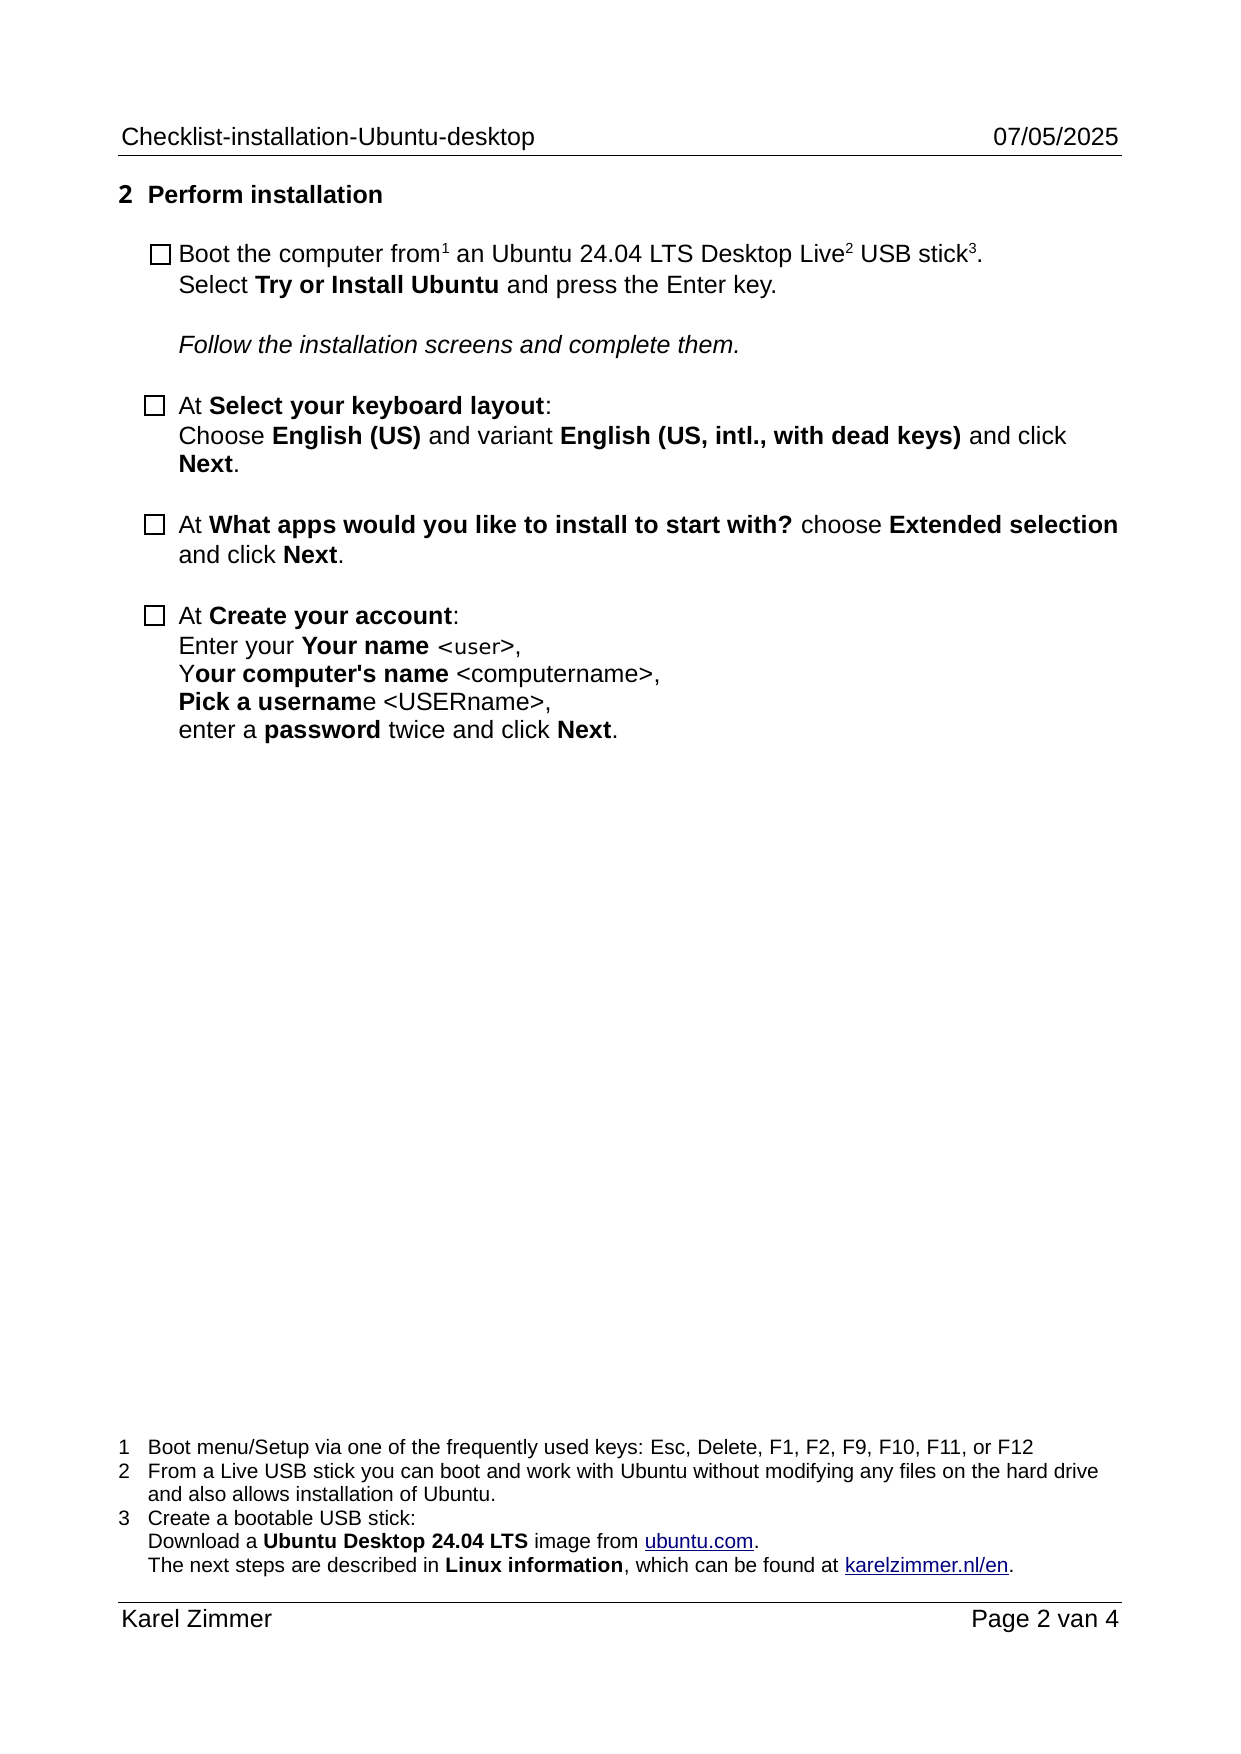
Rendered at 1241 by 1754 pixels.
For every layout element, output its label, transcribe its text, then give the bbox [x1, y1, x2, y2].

table_cell [142, 601, 177, 631]
table_cell At Select your keyboard layout: [177, 391, 1122, 421]
table_cell At Create your account: [177, 601, 1122, 631]
table_cell [118, 391, 142, 421]
table_cell [118, 601, 142, 631]
table_cell [142, 269, 177, 300]
table_cell [118, 540, 142, 570]
table_cell [142, 360, 177, 391]
table_cell [142, 631, 177, 745]
table_cell [118, 360, 142, 391]
table_cell [142, 421, 177, 479]
table_cell [177, 479, 1122, 509]
table_cell [118, 421, 142, 479]
table_cell [142, 300, 177, 330]
table_header [142, 239, 177, 269]
table_cell At What apps would you like to install to start with? choose Extended selection [177, 510, 1122, 540]
table_cell [118, 570, 142, 601]
table_cell [118, 330, 142, 360]
table_cell [177, 360, 1122, 391]
table_header [118, 239, 142, 269]
table_cell [142, 479, 177, 509]
table_cell [142, 570, 177, 601]
table_cell [118, 479, 142, 509]
table_cell [118, 269, 142, 300]
table_cell [142, 391, 177, 421]
table_cell [118, 510, 142, 540]
table_cell [142, 540, 177, 570]
table_cell Choose English (US) and variant English (US, intl., with dead keys) and click Next. [177, 421, 1122, 479]
table_header Boot the computer from an Ubuntu 24.04 LTS Desktop Live USB stick. [177, 239, 1122, 269]
list Perform installation [118, 177, 1122, 211]
table_cell Enter your Your name <user>, Your computer's name <computername>, Pick a username <USERname>, enter a password twice and click Next. [177, 631, 1122, 745]
table_cell Select Try or Install Ubuntu and press the Enter key. [177, 269, 1122, 300]
table_cell and click Next. [177, 540, 1122, 570]
table_cell [177, 570, 1122, 601]
table_cell [177, 300, 1122, 330]
table_cell [142, 510, 177, 540]
table_cell Follow the installation screens and complete them. [177, 330, 1122, 360]
table_cell [118, 631, 142, 745]
table_cell [118, 300, 142, 330]
table_cell [142, 330, 177, 360]
